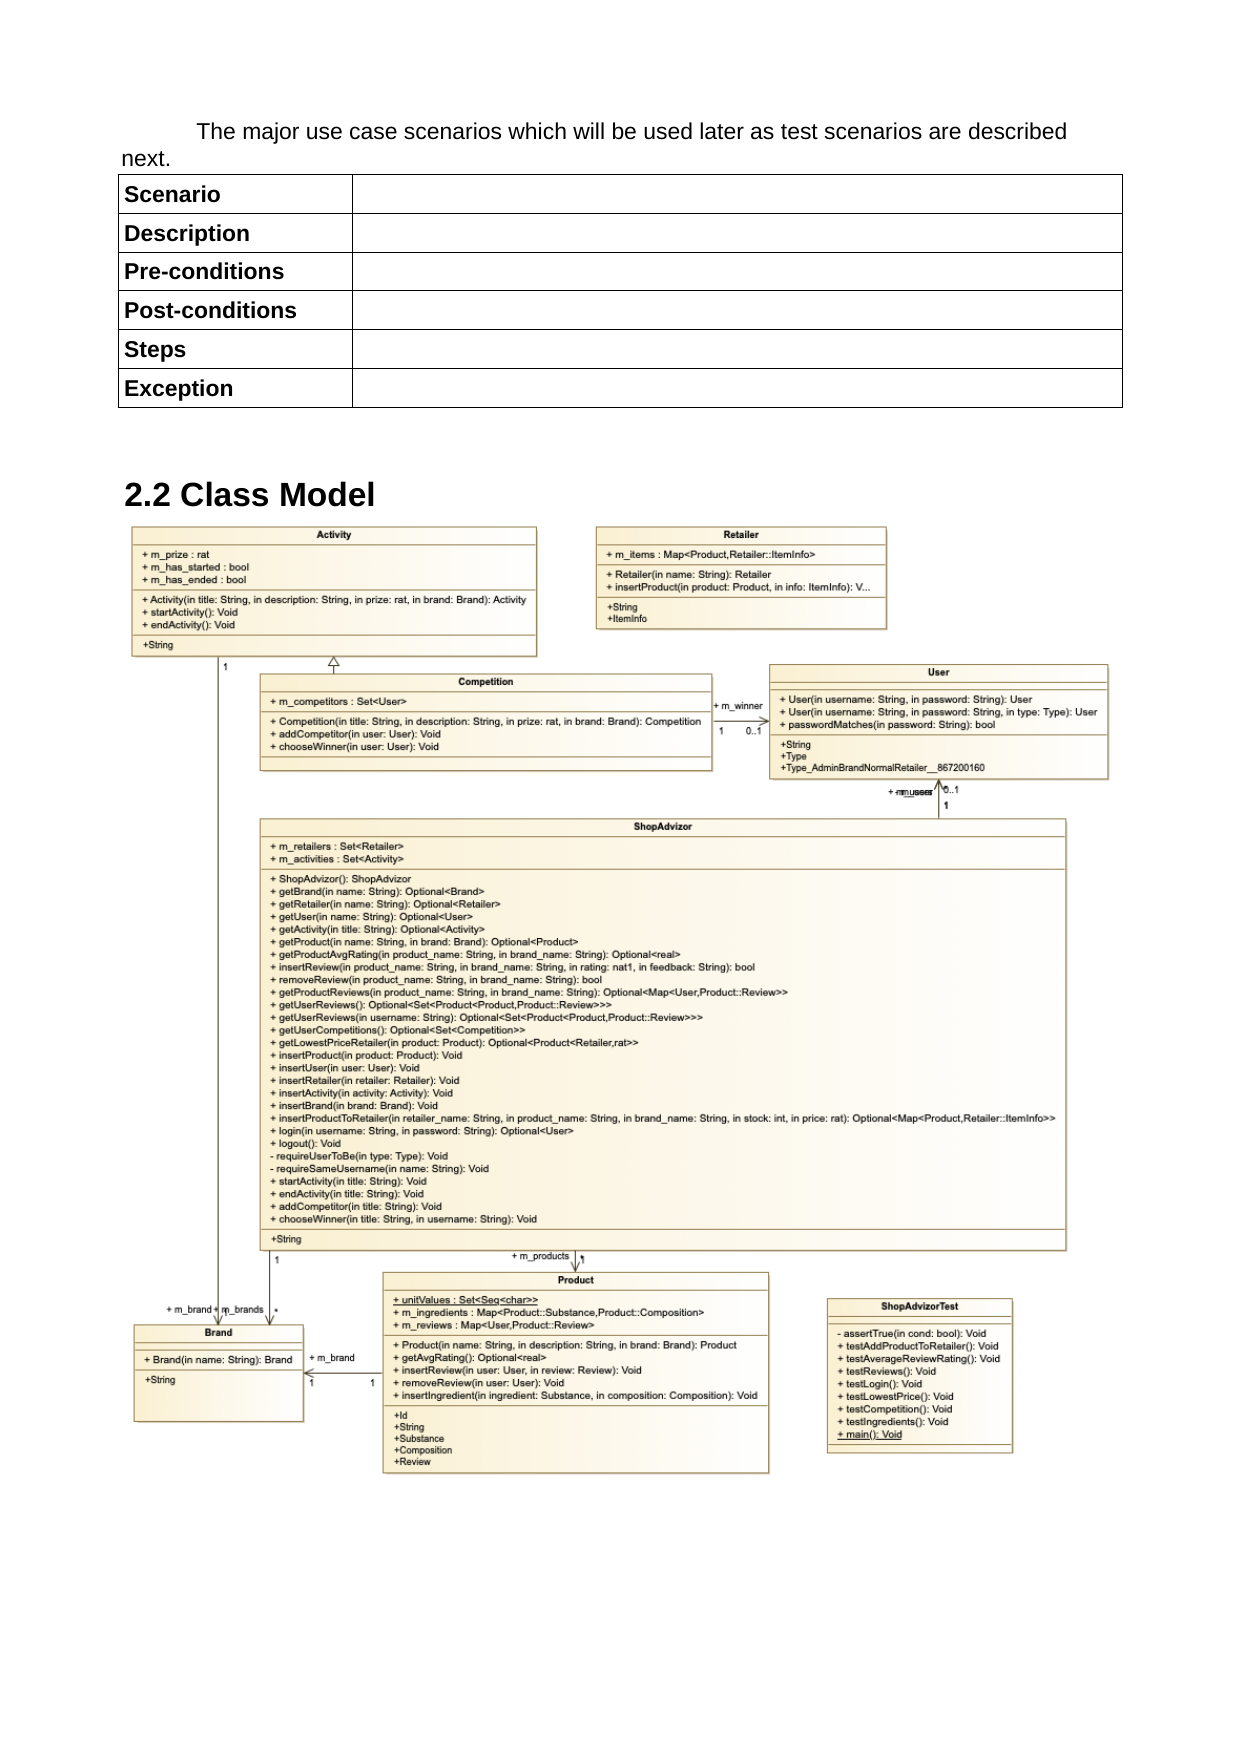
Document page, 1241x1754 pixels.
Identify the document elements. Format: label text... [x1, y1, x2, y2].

table_cell [353, 253, 1122, 290]
text The major use case scenarios which will be used later as test scenarios are described next. [121, 118, 1119, 171]
table_cell [353, 330, 1122, 368]
table_cell Post-conditions [119, 291, 352, 329]
table_cell Steps [119, 330, 352, 368]
table_header Scenario [119, 175, 352, 213]
picture [121, 516, 1119, 1485]
table_cell [353, 369, 1122, 407]
table_header [353, 175, 1122, 213]
table_cell Pre-conditions [119, 253, 352, 290]
subtitle 2.2 Class Model [121, 474, 1119, 513]
table_cell Exception [119, 369, 352, 407]
table_cell [353, 291, 1122, 329]
table_cell [353, 214, 1122, 252]
table_cell Description [119, 214, 352, 252]
